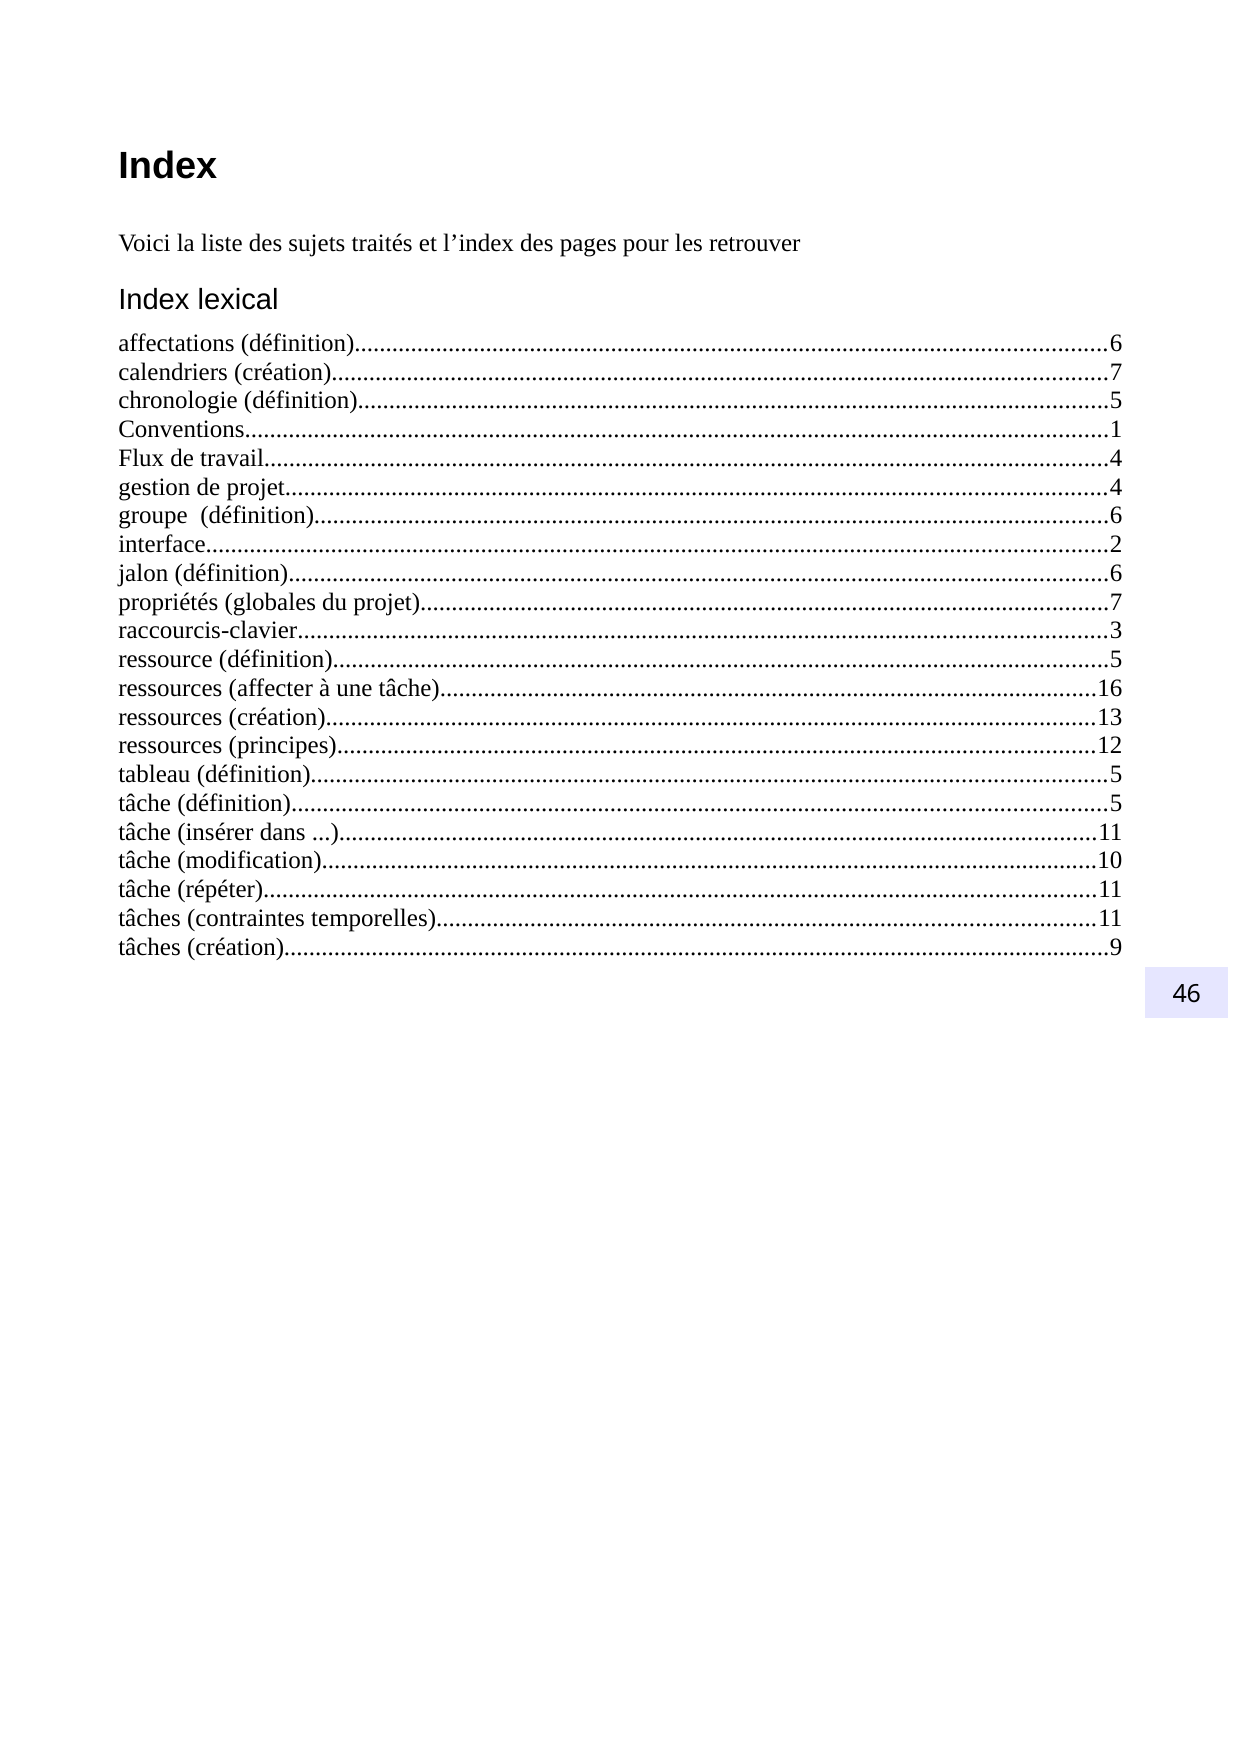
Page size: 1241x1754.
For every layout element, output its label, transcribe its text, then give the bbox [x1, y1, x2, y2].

subtitle Index [118, 143, 1122, 187]
text Voici la liste des sujets traités et l’index des pages pour les retrouver [118, 228, 1122, 257]
text tâche (insérer dans ...) 11 [118, 817, 1122, 845]
text gestion de projet 4 [118, 472, 1122, 500]
text tâches (création) 9 [118, 932, 1122, 960]
text ressource (définition) 5 [118, 644, 1122, 673]
text raccourcis-clavier 3 [118, 615, 1122, 644]
text affectations (définition) 6 [118, 328, 1122, 357]
text ressources (création) 13 [118, 702, 1122, 730]
text propriétés (globales du projet) 7 [118, 587, 1122, 615]
text jalon (définition) 6 [118, 558, 1122, 587]
text tâches (contraintes temporelles) 11 [118, 903, 1122, 932]
text tâche (définition) 5 [118, 788, 1122, 817]
text chronologie (définition) 5 [118, 385, 1122, 414]
text tâche (modification) 10 [118, 845, 1122, 874]
text calendriers (création) 7 [118, 357, 1122, 385]
text groupe (définition) 6 [118, 500, 1122, 529]
text Conventions 1 [118, 414, 1122, 443]
text tâche (répéter) 11 [118, 874, 1122, 903]
text interface 2 [118, 529, 1122, 558]
text Flux de travail 4 [118, 443, 1122, 472]
text ressources (affecter à une tâche) 16 [118, 673, 1122, 702]
subtitle Index lexical [118, 282, 1122, 315]
text tableau (définition) 5 [118, 759, 1122, 788]
text ressources (principes) 12 [118, 730, 1122, 759]
